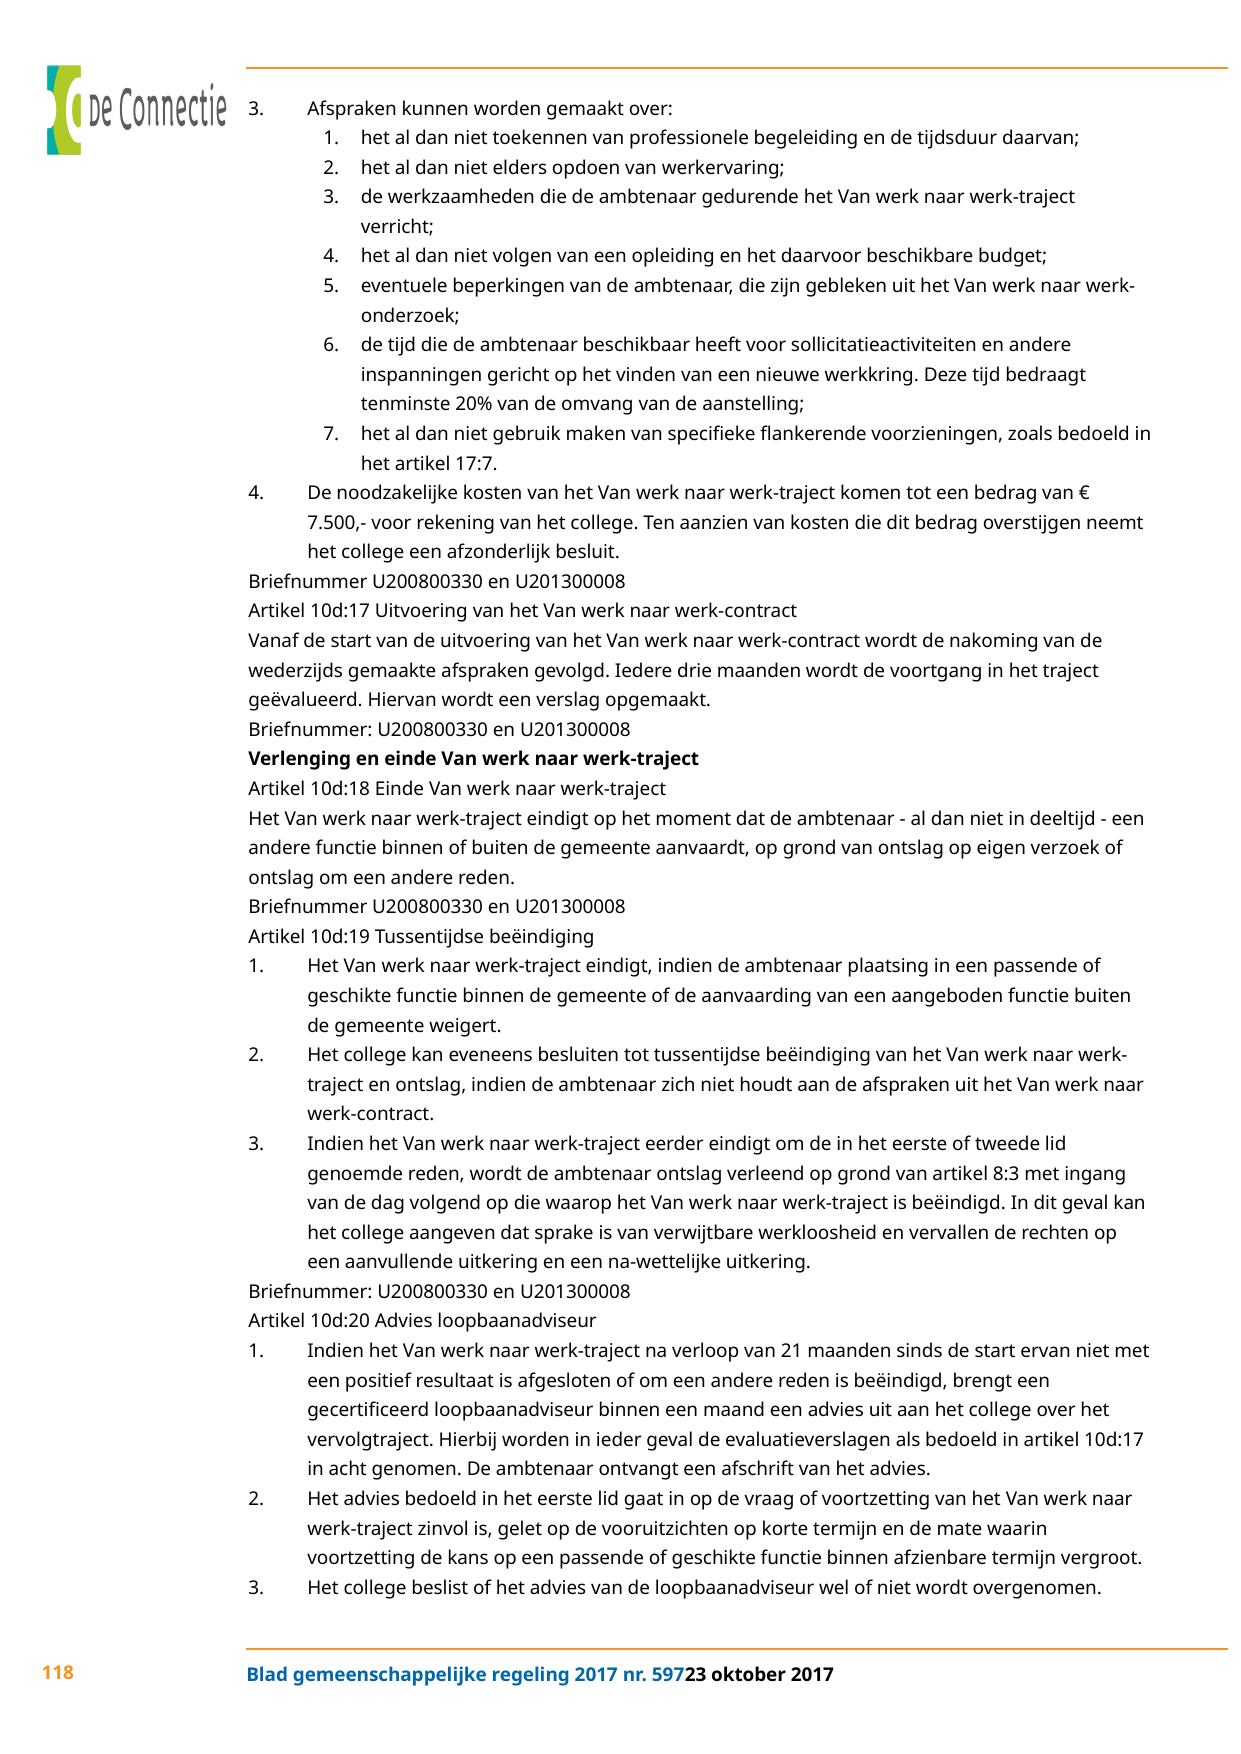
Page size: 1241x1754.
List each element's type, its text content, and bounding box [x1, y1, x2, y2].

text Artikel 10d:19 Tussentijdse beëindiging [248, 923, 1152, 949]
picture [41, 47, 231, 172]
list de werkzaamheden die de ambtenaar gedurende het Van werk naar werk-traject verricht; [323, 183, 1152, 239]
text Verlenging en einde Van werk naar werk-traject [248, 746, 1152, 771]
list het al dan niet elders opdoen van werkervaring; [323, 154, 1152, 180]
text Het Van werk naar werk-traject eindigt op het moment dat de ambtenaar - al dan niet in deeltijd - een andere functie binnen of buiten de gemeente aanvaardt, op grond van ontslag op eigen verzoek of ontslag om een andere reden. [248, 805, 1152, 890]
text Vanaf de start van de uitvoering van het Van werk naar werk-contract wordt de nakoming van de wederzijds gemaakte afspraken gevolgd. Iedere drie maanden wordt de voortgang in het traject geëvalueerd. Hiervan wordt een verslag opgemaakt. [248, 627, 1152, 712]
list het al dan niet volgen van een opleiding en het daarvoor beschikbare budget; [323, 243, 1152, 268]
text Artikel 10d:18 Einde Van werk naar werk-traject [248, 775, 1152, 801]
list Het advies bedoeld in het eerste lid gaat in op de vraag of voortzetting van het Van werk naar werk-traject zinvol is, gelet op de vooruitzichten op korte termijn en de mate waarin voortzetting de kans op een passende of geschikte functie binnen afzienbare termijn vergroot. [248, 1485, 1152, 1570]
list Het college kan eveneens besluiten tot tussentijdse beëindiging van het Van werk naar werk-traject en ontslag, indien de ambtenaar zich niet houdt aan de afspraken uit het Van werk naar werk-contract. [248, 1041, 1152, 1126]
text Briefnummer: U200800330 en U201300008 [248, 716, 1152, 742]
list eventuele beperkingen van de ambtenaar, die zijn gebleken uit het Van werk naar werk-onderzoek; [323, 272, 1152, 328]
list Afspraken kunnen worden gemaakt over: [248, 95, 1152, 121]
text Artikel 10d:20 Advies loopbaanadviseur [248, 1308, 1152, 1333]
text Briefnummer U200800330 en U201300008 [248, 568, 1152, 594]
list de tijd die de ambtenaar beschikbaar heeft voor sollicitatieactiviteiten en andere inspanningen gericht op het vinden van een nieuwe werkkring. Deze tijd bedraagt tenminste 20% van de omvang van de aanstelling; [323, 331, 1152, 416]
text Artikel 10d:17 Uitvoering van het Van werk naar werk-contract [248, 598, 1152, 623]
list Indien het Van werk naar werk-traject na verloop van 21 maanden sinds de start ervan niet met een positief resultaat is afgesloten of om een andere reden is beëindigd, brengt een gecertificeerd loopbaanadviseur binnen een maand een advies uit aan het college over het vervolgtraject. Hierbij worden in ieder geval de evaluatieverslagen als bedoeld in artikel 10d:17 in acht genomen. De ambtenaar ontvangt een afschrift van het advies. [248, 1337, 1152, 1481]
text Briefnummer: U200800330 en U201300008 [248, 1278, 1152, 1304]
list Het Van werk naar werk-traject eindigt, indien de ambtenaar plaatsing in een passende of geschikte functie binnen de gemeente of de aanvaarding van een aangeboden functie buiten de gemeente weigert. [248, 953, 1152, 1038]
list De noodzakelijke kosten van het Van werk naar werk-traject komen tot een bedrag van € 7.500,- voor rekening van het college. Ten aanzien van kosten die dit bedrag overstijgen neemt het college een afzonderlijk besluit. [248, 479, 1152, 564]
list het al dan niet toekennen van professionele begeleiding en de tijdsduur daarvan; [323, 124, 1152, 150]
list het al dan niet gebruik maken van specifieke flankerende voorzieningen, zoals bedoeld in het artikel 17:7. [323, 420, 1152, 476]
list Het college beslist of het advies van de loopbaanadviseur wel of niet wordt overgenomen. [248, 1574, 1152, 1600]
list Indien het Van werk naar werk-traject eerder eindigt om de in het eerste of tweede lid genoemde reden, wordt de ambtenaar ontslag verleend op grond van artikel 8:3 met ingang van de dag volgend op die waarop het Van werk naar werk-traject is beëindigd. In dit geval kan het college aangeven dat sprake is van verwijtbare werkloosheid en vervallen de rechten op een aanvullende uitkering en een na-wettelijke uitkering. [248, 1130, 1152, 1274]
text Briefnummer U200800330 en U201300008 [248, 893, 1152, 919]
